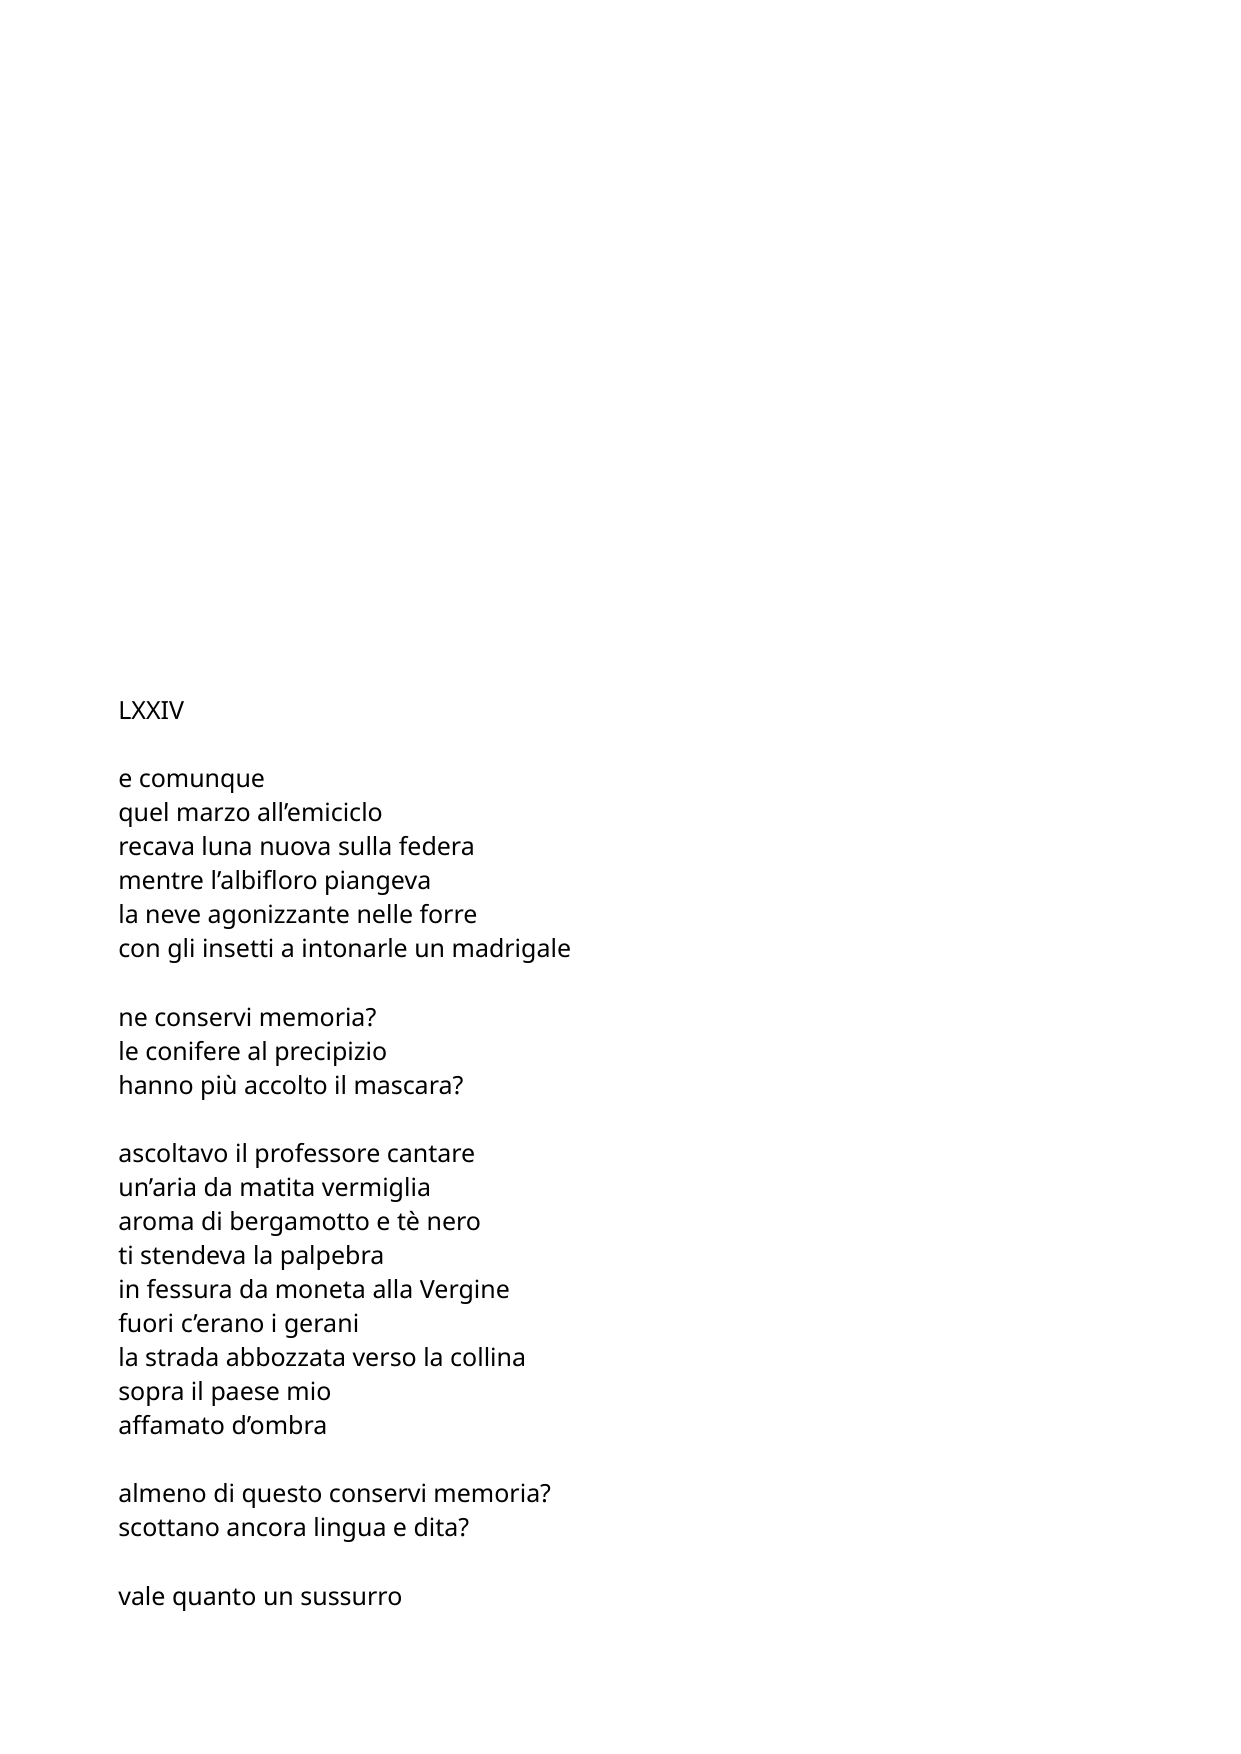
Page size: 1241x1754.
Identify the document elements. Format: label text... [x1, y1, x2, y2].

text ti stendeva la palpebra [118, 1238, 1122, 1272]
text in fessura da moneta alla Vergine [118, 1272, 1122, 1306]
text recava luna nuova sulla federa [118, 829, 1122, 863]
text hanno più accolto il mascara? [118, 1067, 1122, 1101]
text fuori c’erano i gerani [118, 1306, 1122, 1340]
text mentre l’albifloro piangeva [118, 863, 1122, 897]
text almeno di questo conservi memoria? [118, 1476, 1122, 1510]
text con gli insetti a intonarle un madrigale [118, 931, 1122, 965]
text e comunque [118, 761, 1122, 795]
text ne conservi memoria? [118, 999, 1122, 1033]
text quel marzo all’emiciclo [118, 795, 1122, 829]
text la strada abbozzata verso la collina [118, 1340, 1122, 1374]
text sopra il paese mio [118, 1374, 1122, 1408]
text le conifere al precipizio [118, 1033, 1122, 1067]
text ascoltavo il professore cantare [118, 1135, 1122, 1169]
text scottano ancora lingua e dita? [118, 1510, 1122, 1544]
text LXXIV [118, 693, 1122, 727]
text vale quanto un sussurro [118, 1578, 1122, 1612]
text un’aria da matita vermiglia [118, 1169, 1122, 1203]
text affamato d’ombra [118, 1408, 1122, 1442]
text la neve agonizzante nelle forre [118, 897, 1122, 931]
text aroma di bergamotto e tè nero [118, 1203, 1122, 1238]
